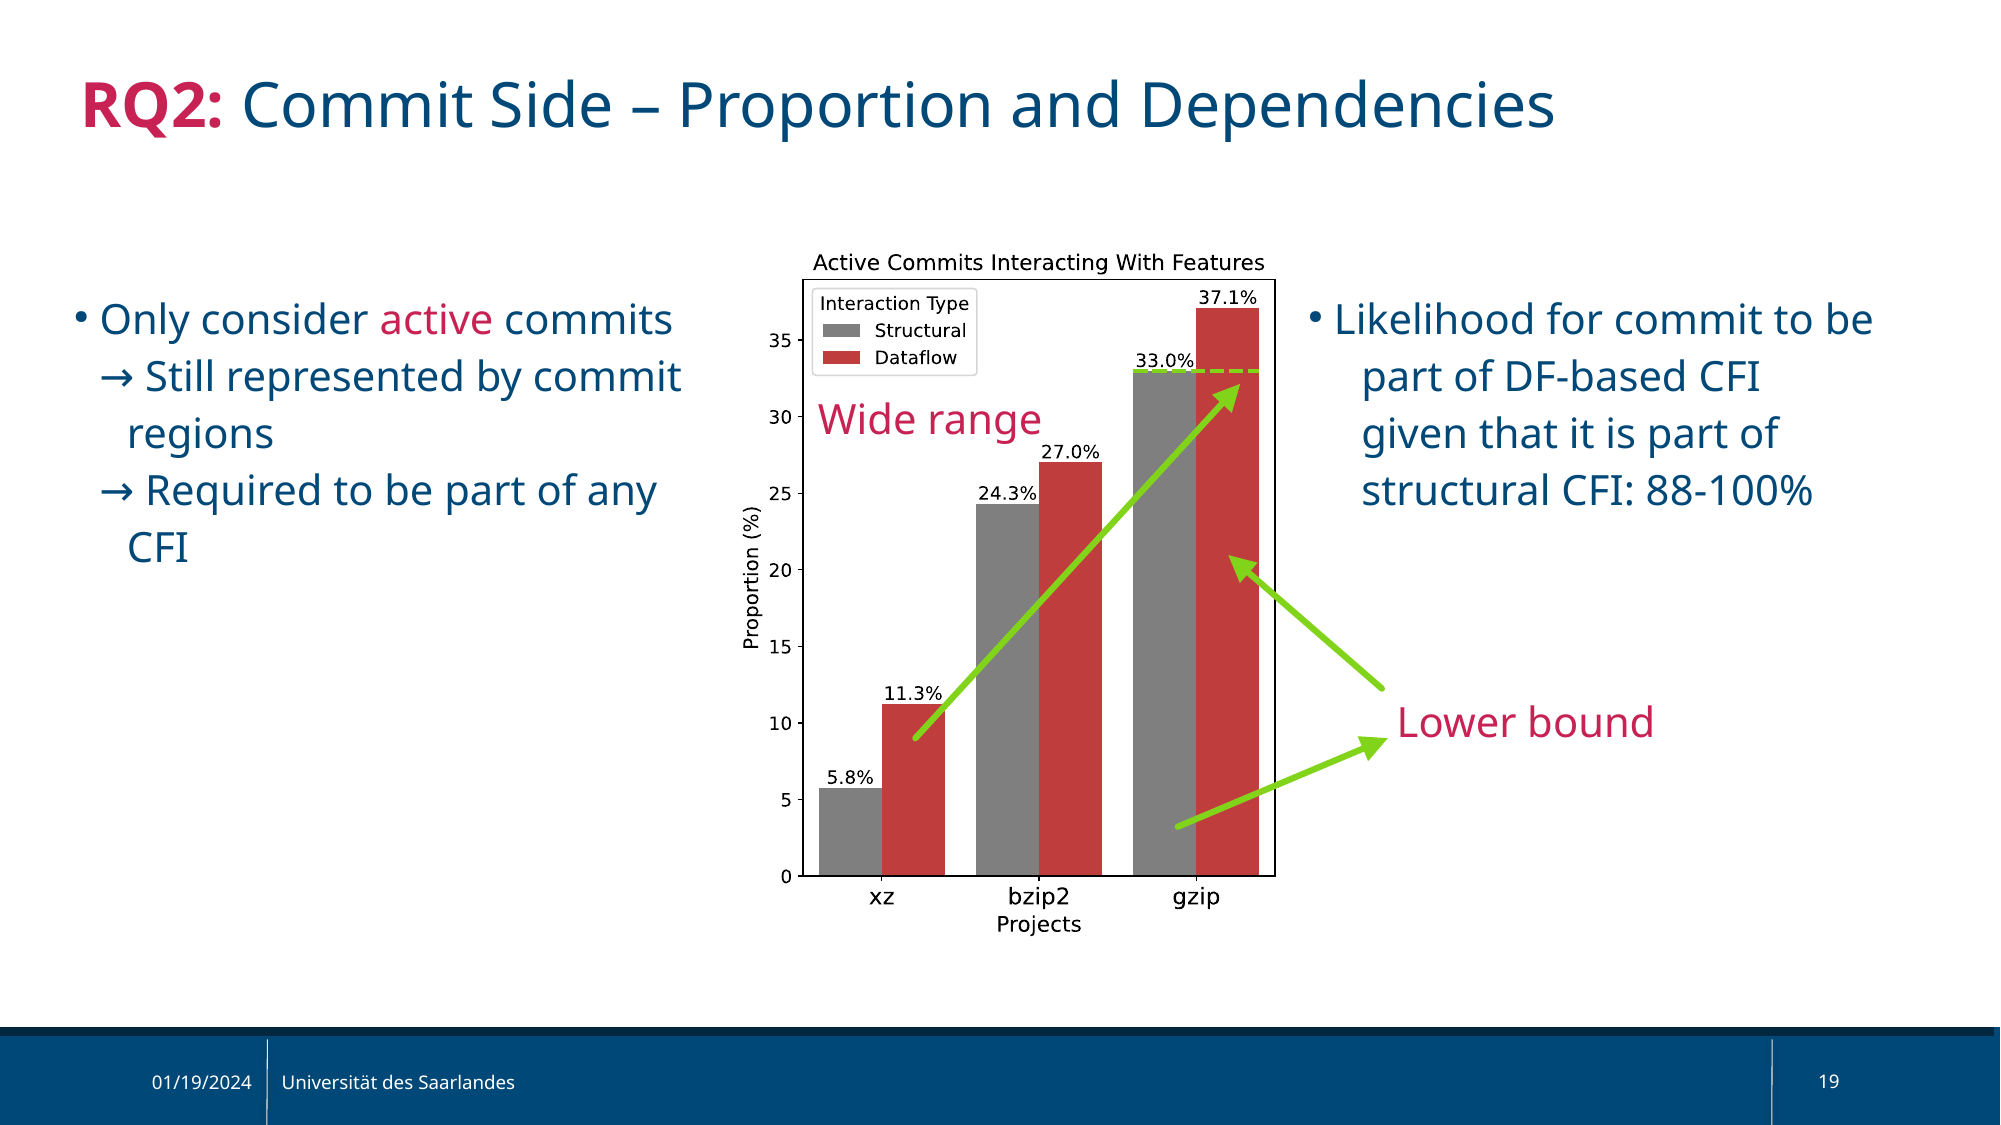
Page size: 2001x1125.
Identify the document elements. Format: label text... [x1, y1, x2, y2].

text_box Wide range [803, 382, 1134, 495]
text_box Universität des Saarlandes [266, 1052, 1741, 1113]
text_box Likelihood for commit to be part of DF-based CFI given that it is part of structural CFI: 88-100% [1293, 282, 1890, 502]
text_box [1803, 1052, 2000, 1113]
text_box Lower bound [1381, 685, 1713, 798]
text_box 01/19/2024 [65, 1053, 266, 1113]
picture [731, 224, 1293, 948]
text_box Only consider active commits → Still represented by commit regions → Required to be part of any CFI [59, 282, 739, 589]
list RQ2: Commit Side – Proportion and Dependencies [65, 57, 1801, 170]
